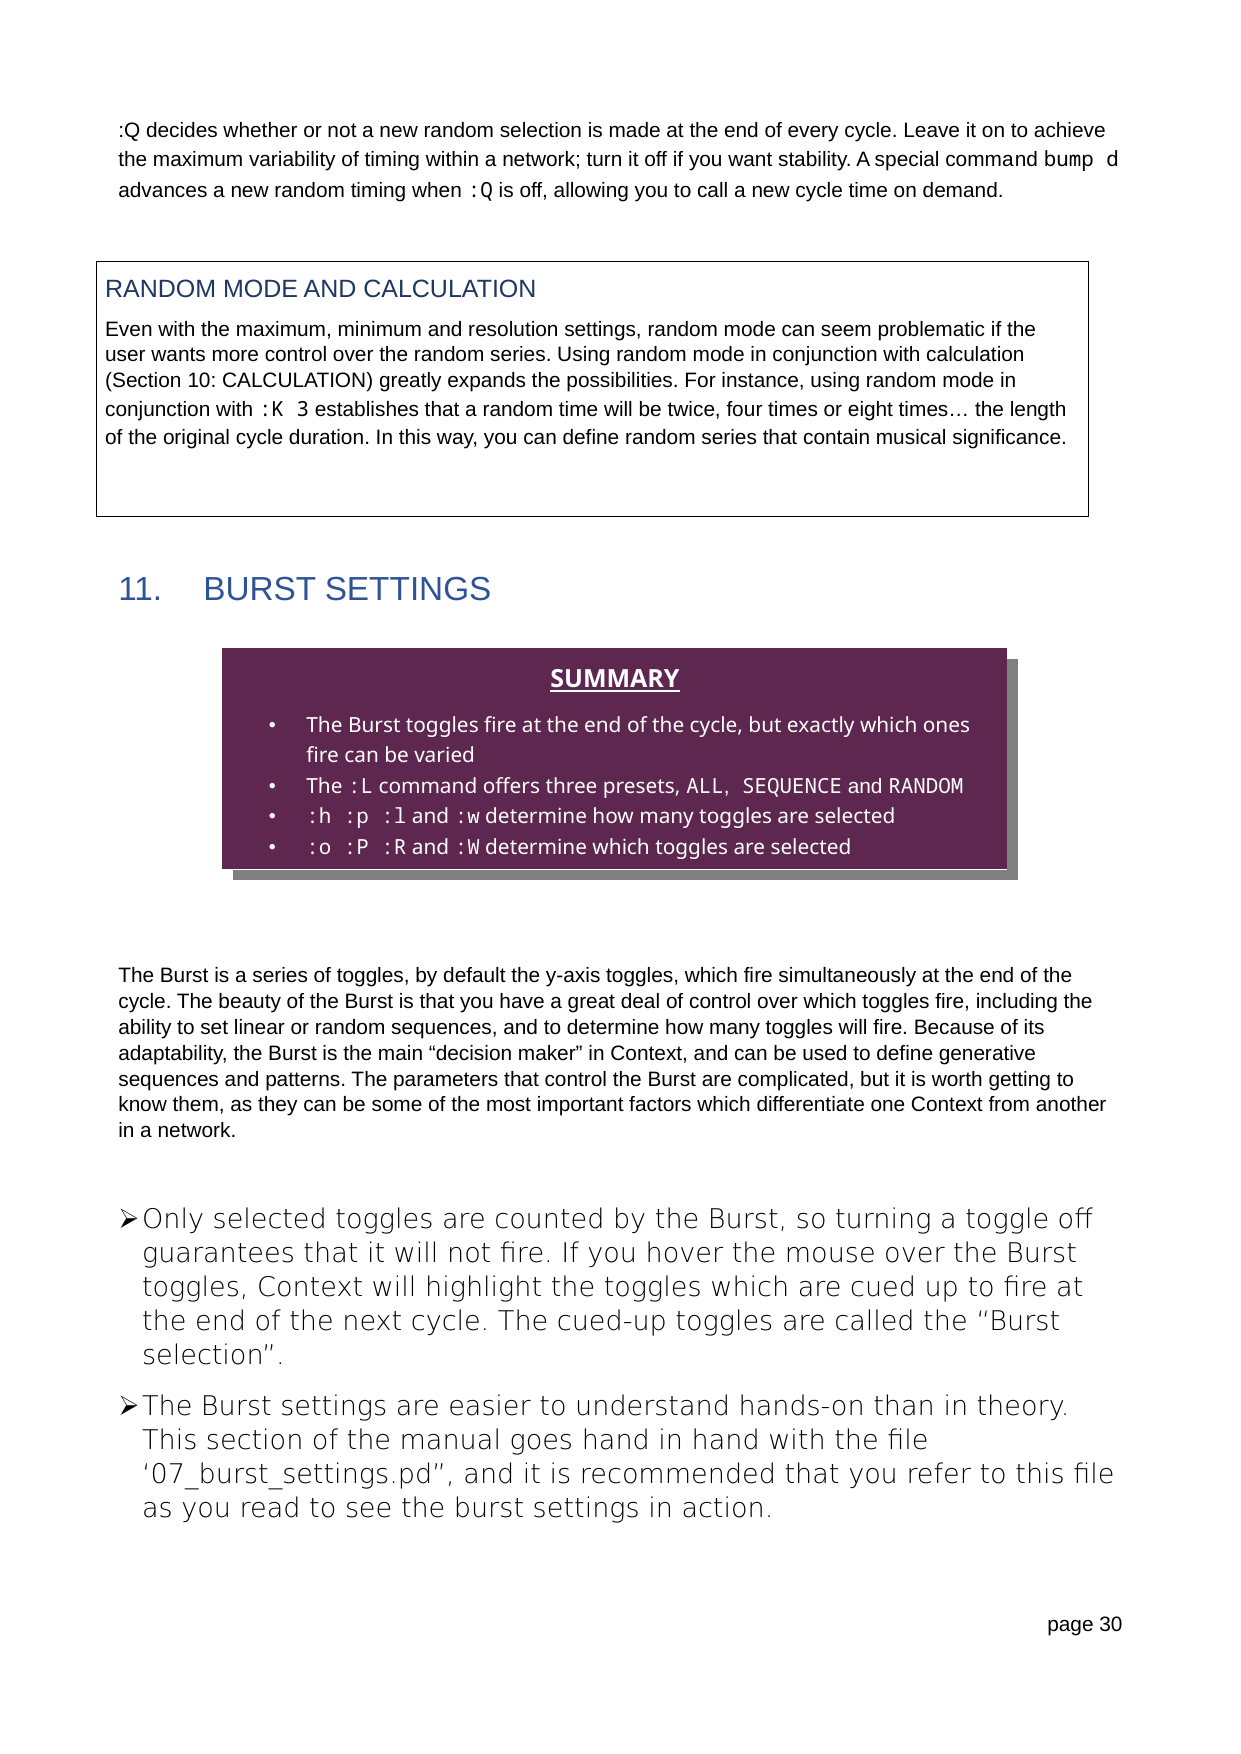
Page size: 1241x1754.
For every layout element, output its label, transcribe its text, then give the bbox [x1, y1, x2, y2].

subtitle BURST SETTINGS [118, 283, 1122, 607]
list The Burst settings are easier to understand hands-on than in theory. This section of the manual goes hand in hand with the file ‘07_burst_settings.pd”, and it is recommended that you refer to this file as you read to see the burst settings in action. [118, 1390, 1122, 1524]
text :Q decides whether or not a new random selection is made at the end of every cycle. Leave it on to achieve the maximum variability of timing within a network; turn it off if you want stability. A special command bump d advances a new random timing when :Q is off, allowing you to call a new cycle time on demand. [118, 118, 1122, 203]
list The Burst toggles fire at the end of the cycle, but exactly which ones fire can be varied [269, 710, 998, 769]
list :h :p :l and :w determine how many toggles are selected [269, 802, 998, 830]
text Even with the maximum, minimum and resolution settings, random mode can seem problematic if the user wants more control over the random series. Using random mode in conjunction with calculation (Section 10: CALCULATION) greatly expands the possibilities. For instance, using random mode in conjunction with :K 3 establishes that a random time will be twice, four times or eight times… the length of the original cycle duration. In this way, you can define random series that contain musical significance. [105, 316, 1079, 448]
list :o :P :R and :W determine which toggles are selected [269, 832, 998, 861]
text The Burst is a series of toggles, by default the y-axis toggles, which fire simultaneously at the end of the cycle. The beauty of the Burst is that you have a great deal of control over which toggles fire, including the ability to set linear or random sequences, and to determine how many toggles will fire. Because of its adaptability, the Burst is the main “decision maker” in Context, and can be used to define generative sequences and patterns. The parameters that control the Burst are complicated, but it is worth getting to know them, as they can be some of the most important factors which differentiate one Context from another in a network. [118, 963, 1122, 1142]
list The :L command offers three presets, ALL, SEQUENCE and RANDOM [269, 771, 998, 799]
list Only selected toggles are counted by the Burst, so turning a toggle off guarantees that it will not fire. If you hover the mouse over the Burst toggles, Context will highlight the toggles which are cued up to fire at the end of the next cycle. The cued-up toggles are called the “Burst selection”. [118, 1203, 1122, 1371]
subtitle SUMMARY [231, 661, 998, 695]
subtitle RANDOM MODE AND CALCULATION [105, 274, 1079, 302]
